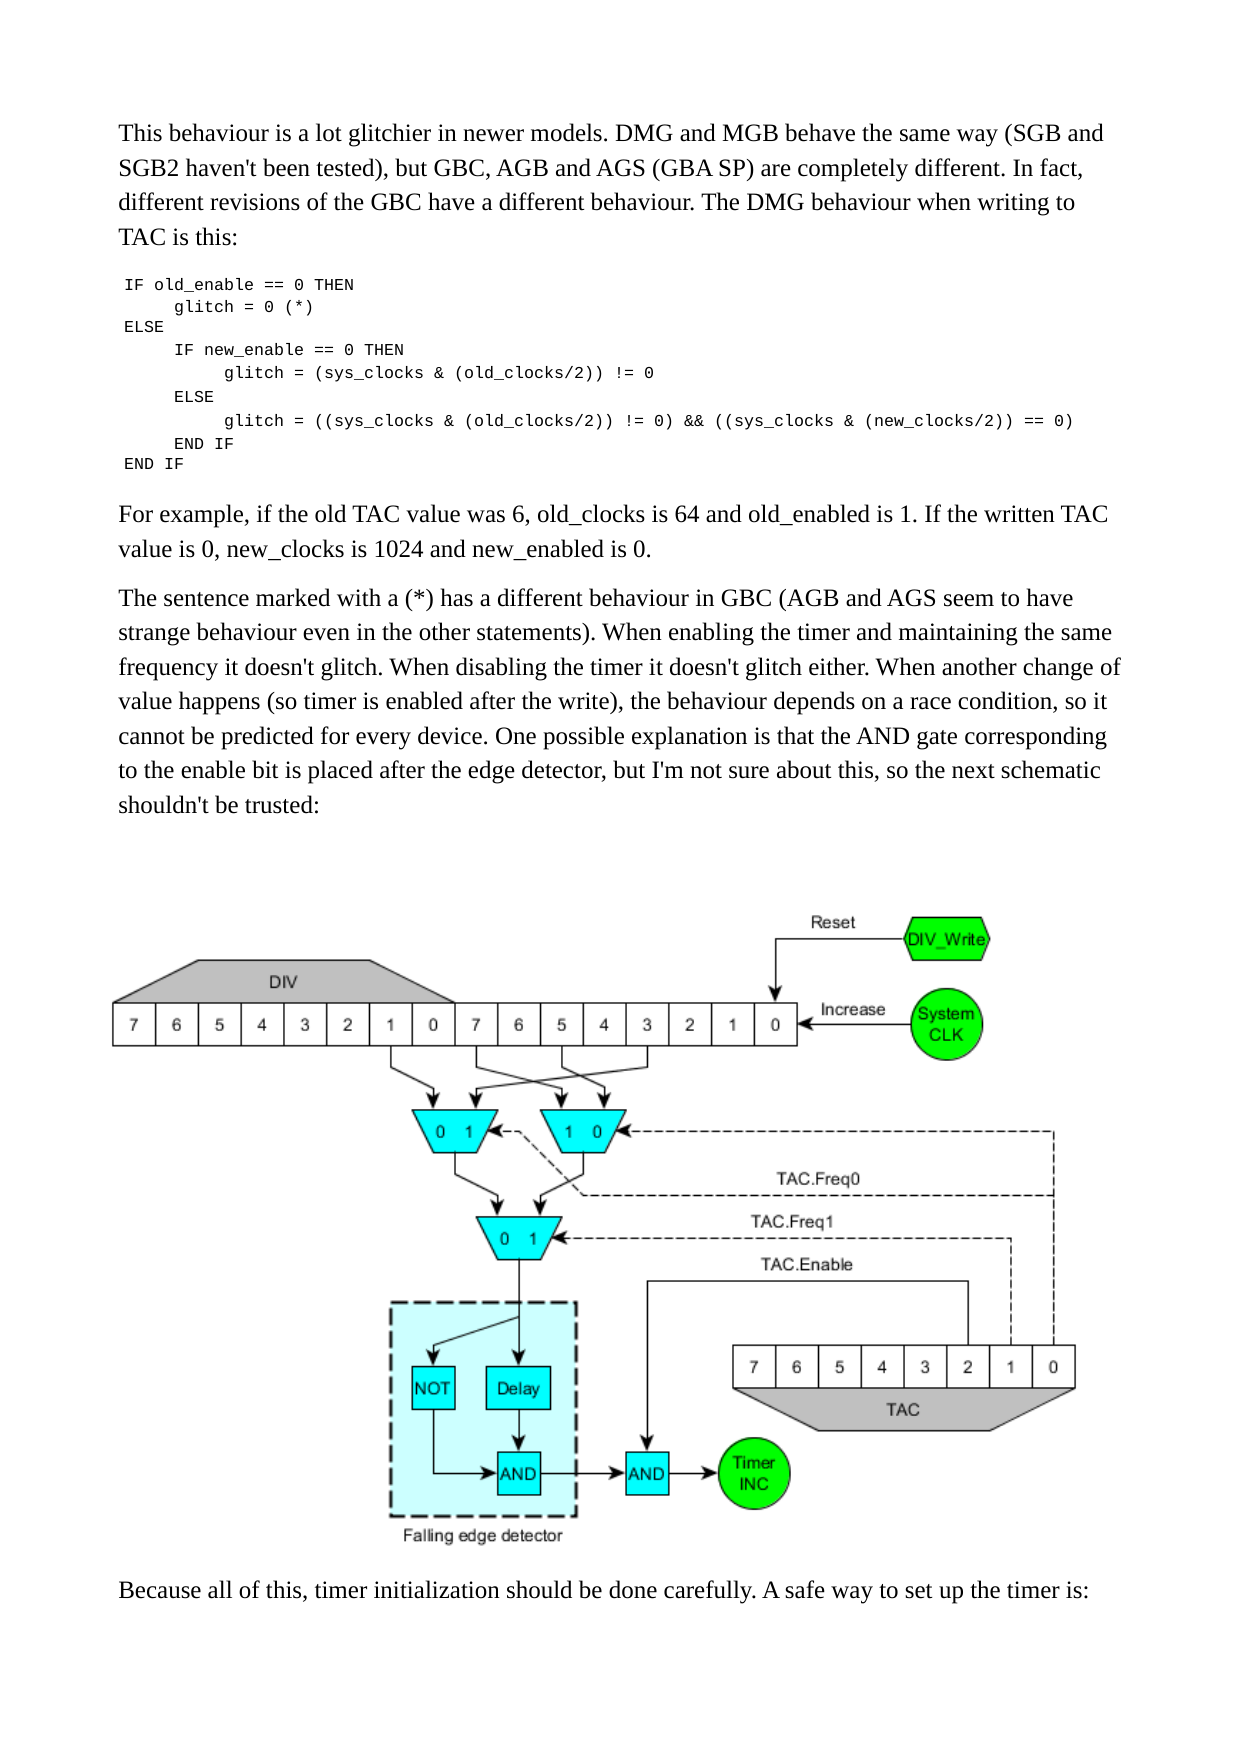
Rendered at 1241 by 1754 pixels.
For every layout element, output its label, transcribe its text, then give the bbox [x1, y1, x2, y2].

text The sentence marked with a (*) has a different behaviour in GBC (AGB and AGS seem to have strange behaviour even in the other statements). When enabling the timer and maintaining the same frequency it doesn't glitch. When disabling the timer it doesn't glitch either. When another change of value happens (so timer is enabled after the write), the behaviour depends on a race condition, so it cannot be predicted for every device. One possible explanation is that the AND gate corresponding to the enable bit is placed after the edge detector, but I'm not sure about this, so the next schematic shouldn't be trusted: [118, 583, 1122, 818]
picture [91, 887, 1096, 1570]
text This behaviour is a lot glitchier in newer models. DMG and MGB behave the same way (SGB and SGB2 haven't been tested), but GBC, AGB and AGS (GBA SP) are completely different. In fact, different revisions of the GBC have a different behaviour. The DMG behaviour when writing to TAC is this: [118, 118, 1122, 250]
table_header IF old_enable == 0 THEN glitch = 0 (*) ELSE IF new_enable == 0 THEN glitch = (sys_clocks & (old_clocks/2)) != 0 ELSE glitch = ((sys_clocks & (old_clocks/2)) != 0) && ((sys_clocks & (new_clocks/2)) == 0) END IF END IF [118, 271, 1123, 499]
text Because all of this, timer initialization should be done carefully. A safe way to set up the timer is: [118, 888, 1122, 1604]
text For example, if the old TAC value was 6, old_clocks is 64 and old_enabled is 1. If the written TAC value is 0, new_clocks is 1024 and new_enabled is 0. [118, 499, 1122, 563]
